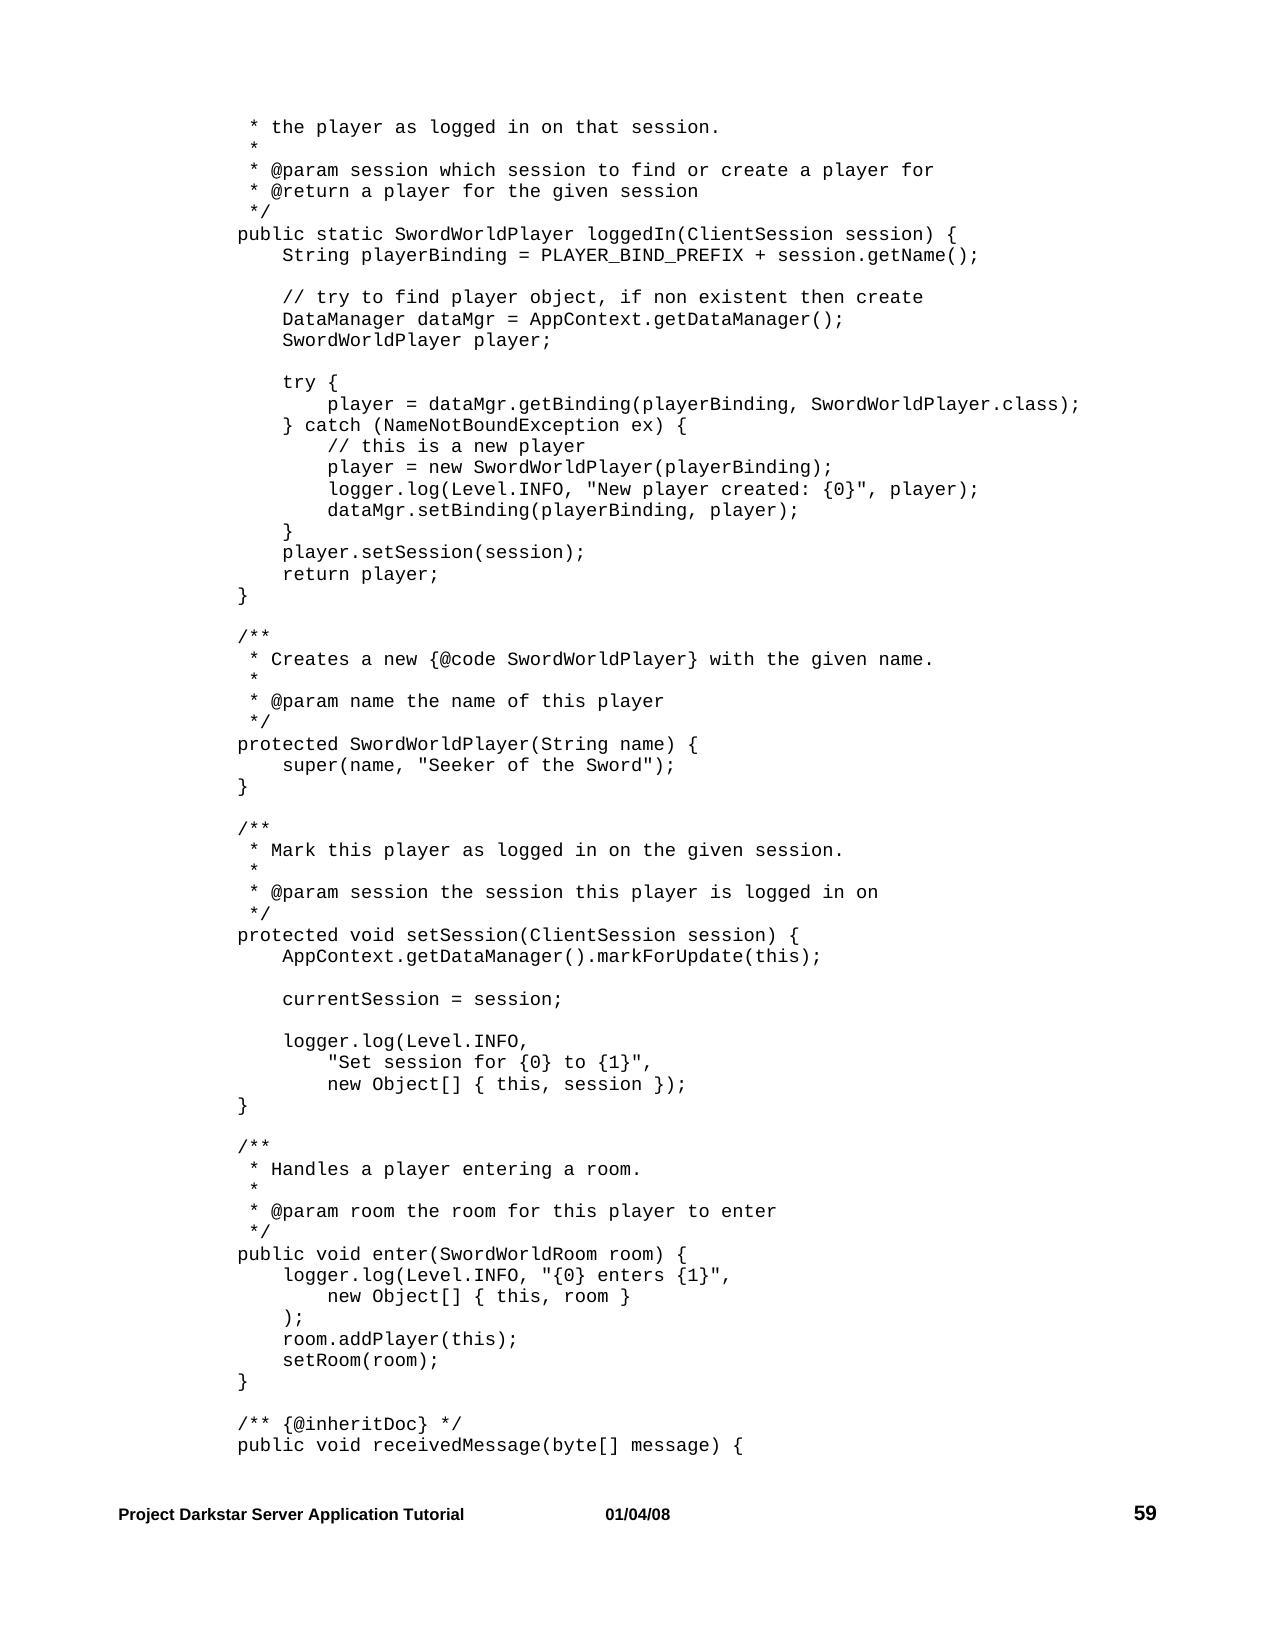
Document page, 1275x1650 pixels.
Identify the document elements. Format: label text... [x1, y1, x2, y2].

text * the player as logged in on that session. * * @param session which session to find or create a player for * @return a player for the given session */ public static SwordWorldPlayer loggedIn(ClientSession session) { String playerBinding = PLAYER_BIND_PREFIX + session.getName(); // try to find player object, if non existent then create DataManager dataMgr = AppContext.getDataManager(); SwordWorldPlayer player; try { player = dataMgr.getBinding(playerBinding, SwordWorldPlayer.class); } catch (NameNotBoundException ex) { // this is a new player player = new SwordWorldPlayer(playerBinding); logger.log(Level.INFO, "New player created: {0}", player); dataMgr.setBinding(playerBinding, player); } player.setSession(session); return player; } /** * Creates a new {@code SwordWorldPlayer} with the given name. * * @param name the name of this player */ protected SwordWorldPlayer(String name) { super(name, "Seeker of the Sword"); } /** * Mark this player as logged in on the given session. * * @param session the session this player is logged in on */ protected void setSession(ClientSession session) { AppContext.getDataManager().markForUpdate(this); currentSession = session; logger.log(Level.INFO, "Set session for {0} to {1}", new Object[] { this, session }); } /** * Handles a player entering a room. * * @param room the room for this player to enter */ public void enter(SwordWorldRoom room) { logger.log(Level.INFO, "{0} enters {1}", new Object[] { this, room } ); room.addPlayer(this); setRoom(room); } /** {@inheritDoc} */ public void receivedMessage(byte[] message) { [192, 118, 1098, 1457]
